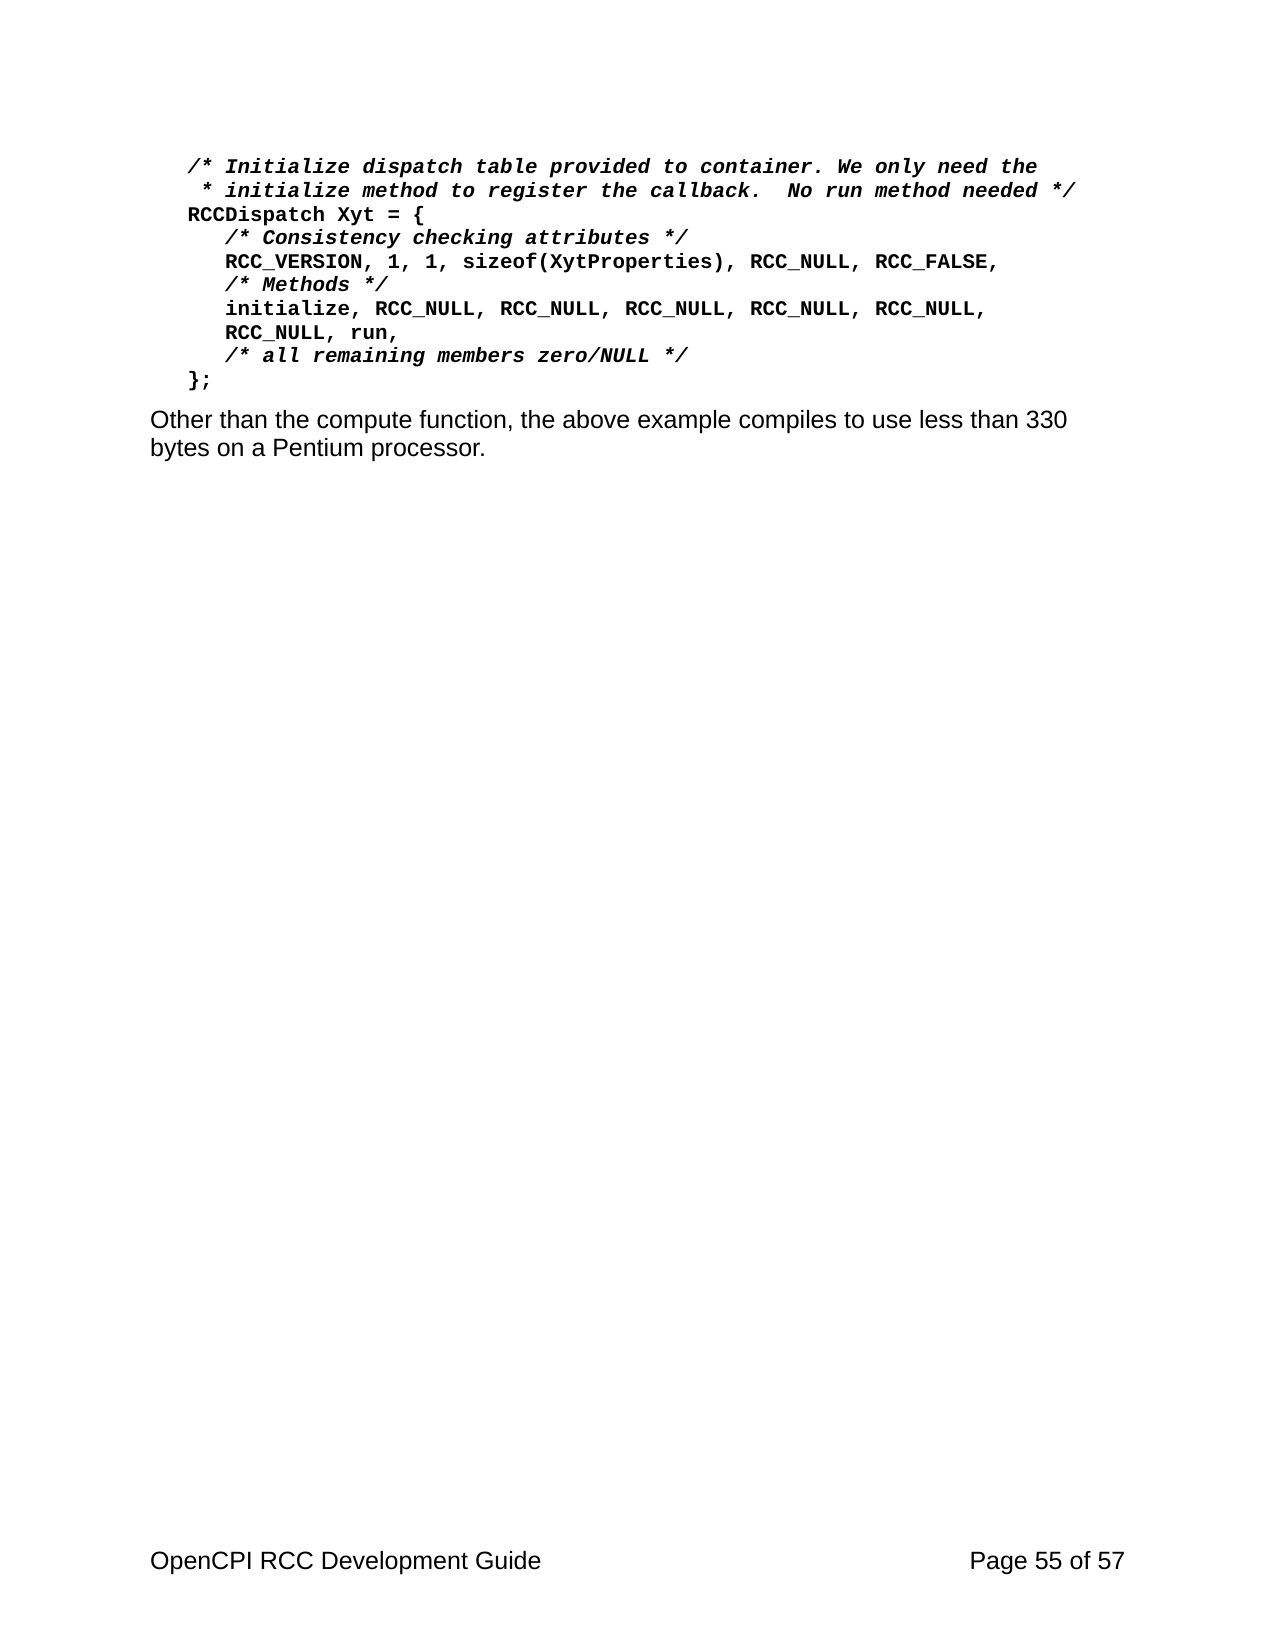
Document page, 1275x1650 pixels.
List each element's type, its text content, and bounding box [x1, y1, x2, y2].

text Other than the compute function, the above example compiles to use less than 330 bytes on a Pentium processor. [150, 405, 1125, 462]
text /* Initialize dispatch table provided to container. We only need the * initialize method to register the callback. No run method needed */ RCCDispatch Xyt = { /* Consistency checking attributes */ RCC_VERSION, 1, 1, sizeof(XytProperties), RCC_NULL, RCC_FALSE, /* Methods */ initialize, RCC_NULL, RCC_NULL, RCC_NULL, RCC_NULL, RCC_NULL, RCC_NULL, run, /* all remaining members zero/NULL */ }; [187, 156, 1125, 393]
